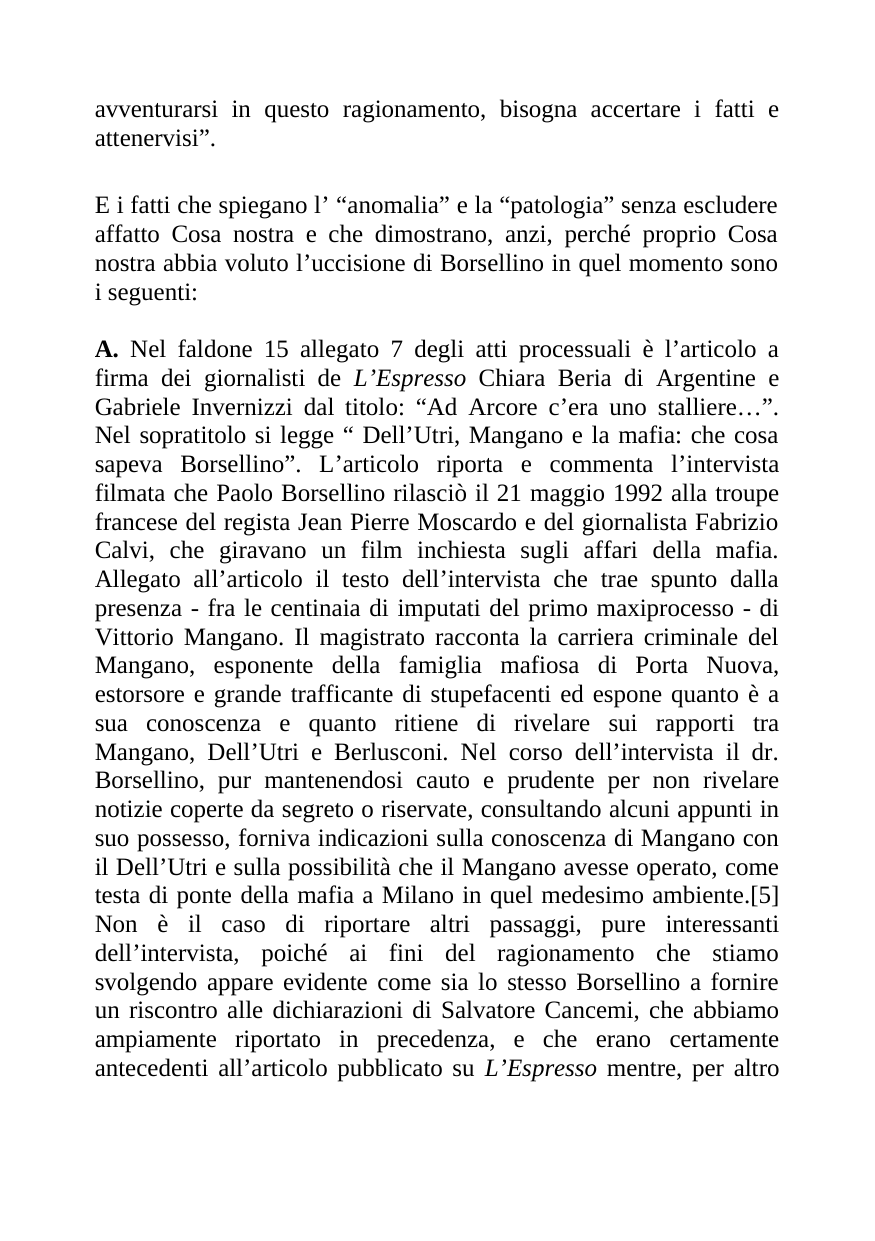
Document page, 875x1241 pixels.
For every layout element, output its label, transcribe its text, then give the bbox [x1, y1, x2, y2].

text E i fatti che spiegano l’ “anomalia” e la “patologia” senza escludere affatto Cosa nostra e che dimostrano, anzi, perché proprio Cosa nostra abbia voluto l’uccisione di Borsellino in quel momento sono i seguenti: [94, 190, 779, 305]
text A. Nel faldone 15 allegato 7 degli atti processuali è l’articolo a firma dei giornalisti de L’Espresso Chiara Beria di Argentine e Gabriele Invernizzi dal titolo: “Ad Arcore c’era uno stalliere…”. Nel sopratitolo si legge “ Dell’Utri, Mangano e la mafia: che cosa sapeva Borsellino”. L’articolo riporta e commenta l’intervista filmata che Paolo Borsellino rilasciò il 21 maggio 1992 alla troupe francese del regista Jean Pierre Moscardo e del giornalista Fabrizio Calvi, che giravano un film inchiesta sugli affari della mafia. Allegato all’articolo il testo dell’intervista che trae spunto dalla presenza - fra le centinaia di imputati del primo maxiprocesso - di Vittorio Mangano. Il magistrato racconta la carriera criminale del Mangano, esponente della famiglia mafiosa di Porta Nuova, estorsore e grande trafficante di stupefacenti ed espone quanto è a sua conoscenza e quanto ritiene di rivelare sui rapporti tra Mangano, Dell’Utri e Berlusconi. Nel corso dell’intervista il dr. Borsellino, pur mantenendosi cauto e prudente per non rivelare notizie coperte da segreto o riservate, consultando alcuni appunti in suo possesso, forniva indicazioni sulla conoscenza di Mangano con il Dell’Utri e sulla possibilità che il Mangano avesse operato, come testa di ponte della mafia a Milano in quel medesimo ambiente.[5] Non è il caso di riportare altri passaggi, pure interessanti dell’intervista, poiché ai fini del ragionamento che stiamo svolgendo appare evidente come sia lo stesso Borsellino a fornire un riscontro alle dichiarazioni di Salvatore Cancemi, che abbiamo ampiamente riportato in precedenza, e che erano certamente antecedenti all’articolo pubblicato su L’Espresso mentre, per altro [94, 334, 779, 1082]
text avventurarsi in questo ragionamento, bisogna accertare i fatti e attenervisi”. [94, 94, 779, 152]
